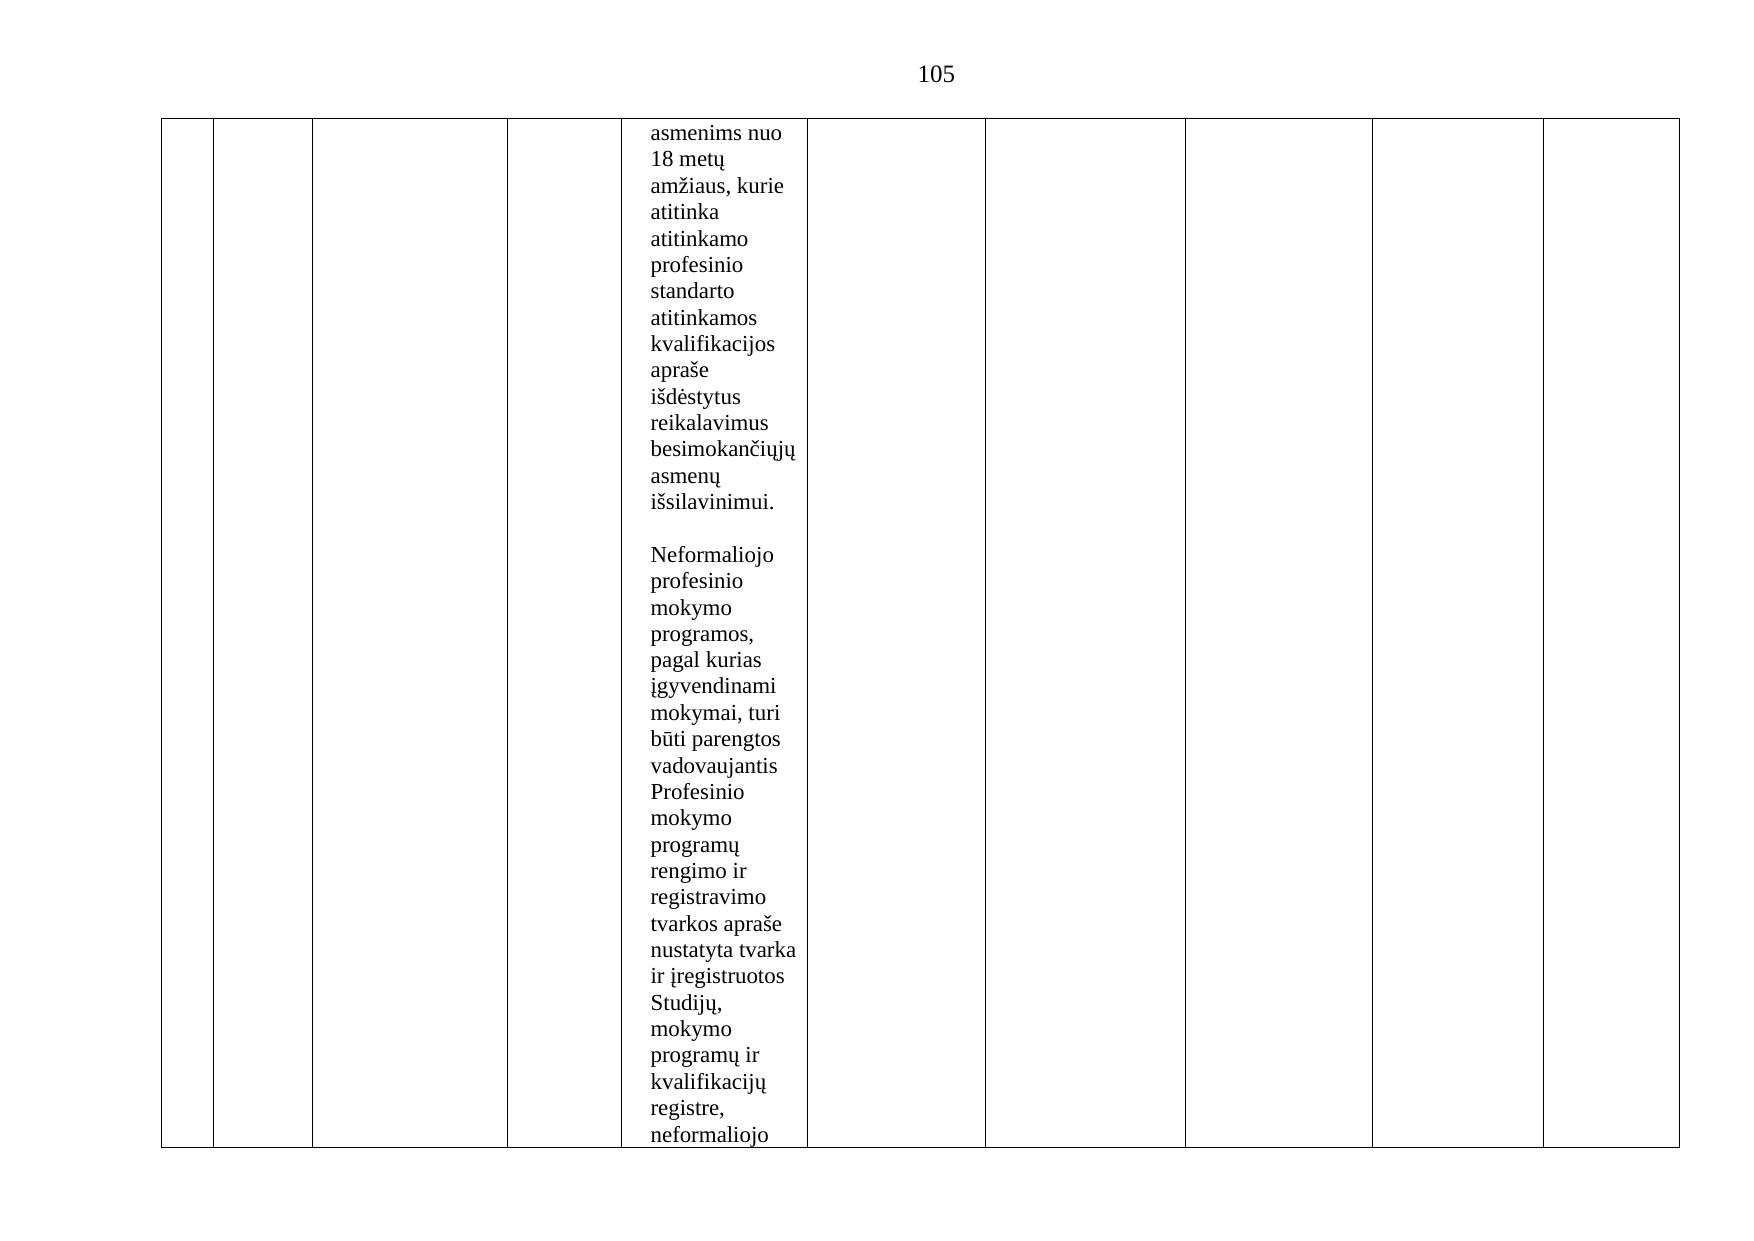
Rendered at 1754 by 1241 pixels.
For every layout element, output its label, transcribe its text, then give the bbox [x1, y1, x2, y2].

table_cell [1544, 119, 1679, 1147]
table_cell [214, 119, 312, 1147]
table_cell [1186, 119, 1372, 1147]
table_cell [986, 119, 1185, 1147]
table_cell [162, 119, 213, 1147]
table_cell [1373, 119, 1543, 1147]
table_cell [313, 119, 507, 1147]
table_cell asmenims nuo 18 metų amžiaus, kurie atitinka atitinkamo profesinio standarto atitinkamos kvalifikacijos apraše išdėstytus reikalavimus besimokančiųjų asmenų išsilavinimui. Neformaliojo profesinio mokymo programos, pagal kurias įgyvendinami mokymai, turi būti parengtos vadovaujantis Profesinio mokymo programų rengimo ir registravimo tvarkos apraše nustatyta tvarka ir įregistruotos Studijų, mokymo programų ir kvalifikacijų registre, neformaliojo [622, 119, 807, 1147]
table_cell [508, 119, 621, 1147]
table_cell [808, 119, 985, 1147]
